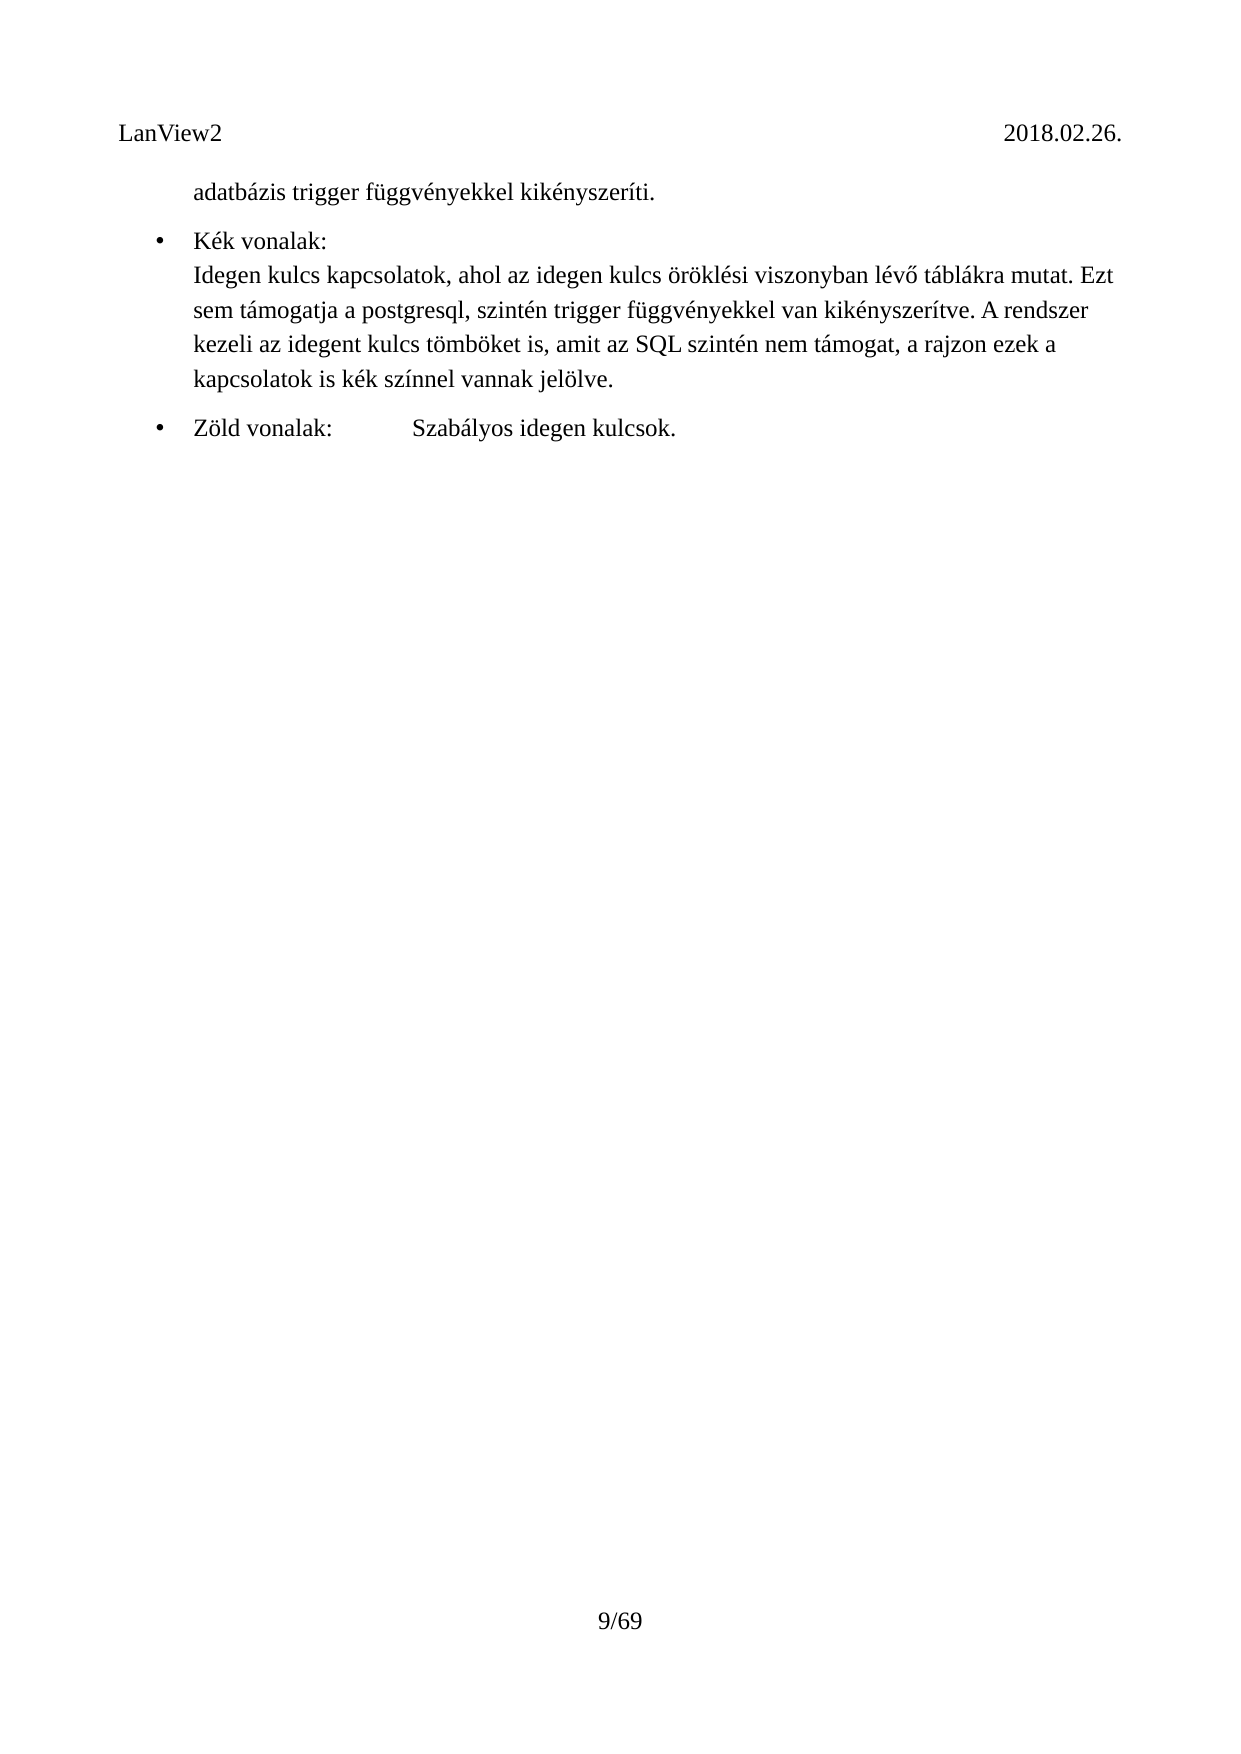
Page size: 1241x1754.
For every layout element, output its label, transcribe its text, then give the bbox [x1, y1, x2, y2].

list adatbázis trigger függvényekkel kikényszeríti. [156, 177, 1122, 206]
list Zöld vonalak: Szabályos idegen kulcsok. [156, 413, 1122, 442]
list Kék vonalak: Idegen kulcs kapcsolatok, ahol az idegen kulcs öröklési viszonyban lévő táblákra mutat. Ezt sem támogatja a postgresql, szintén trigger függvényekkel van kikényszerítve. A rendszer kezeli az idegent kulcs tömböket is, amit az SQL szintén nem támogat, a rajzon ezek a kapcsolatok is kék színnel vannak jelölve. [156, 226, 1122, 393]
